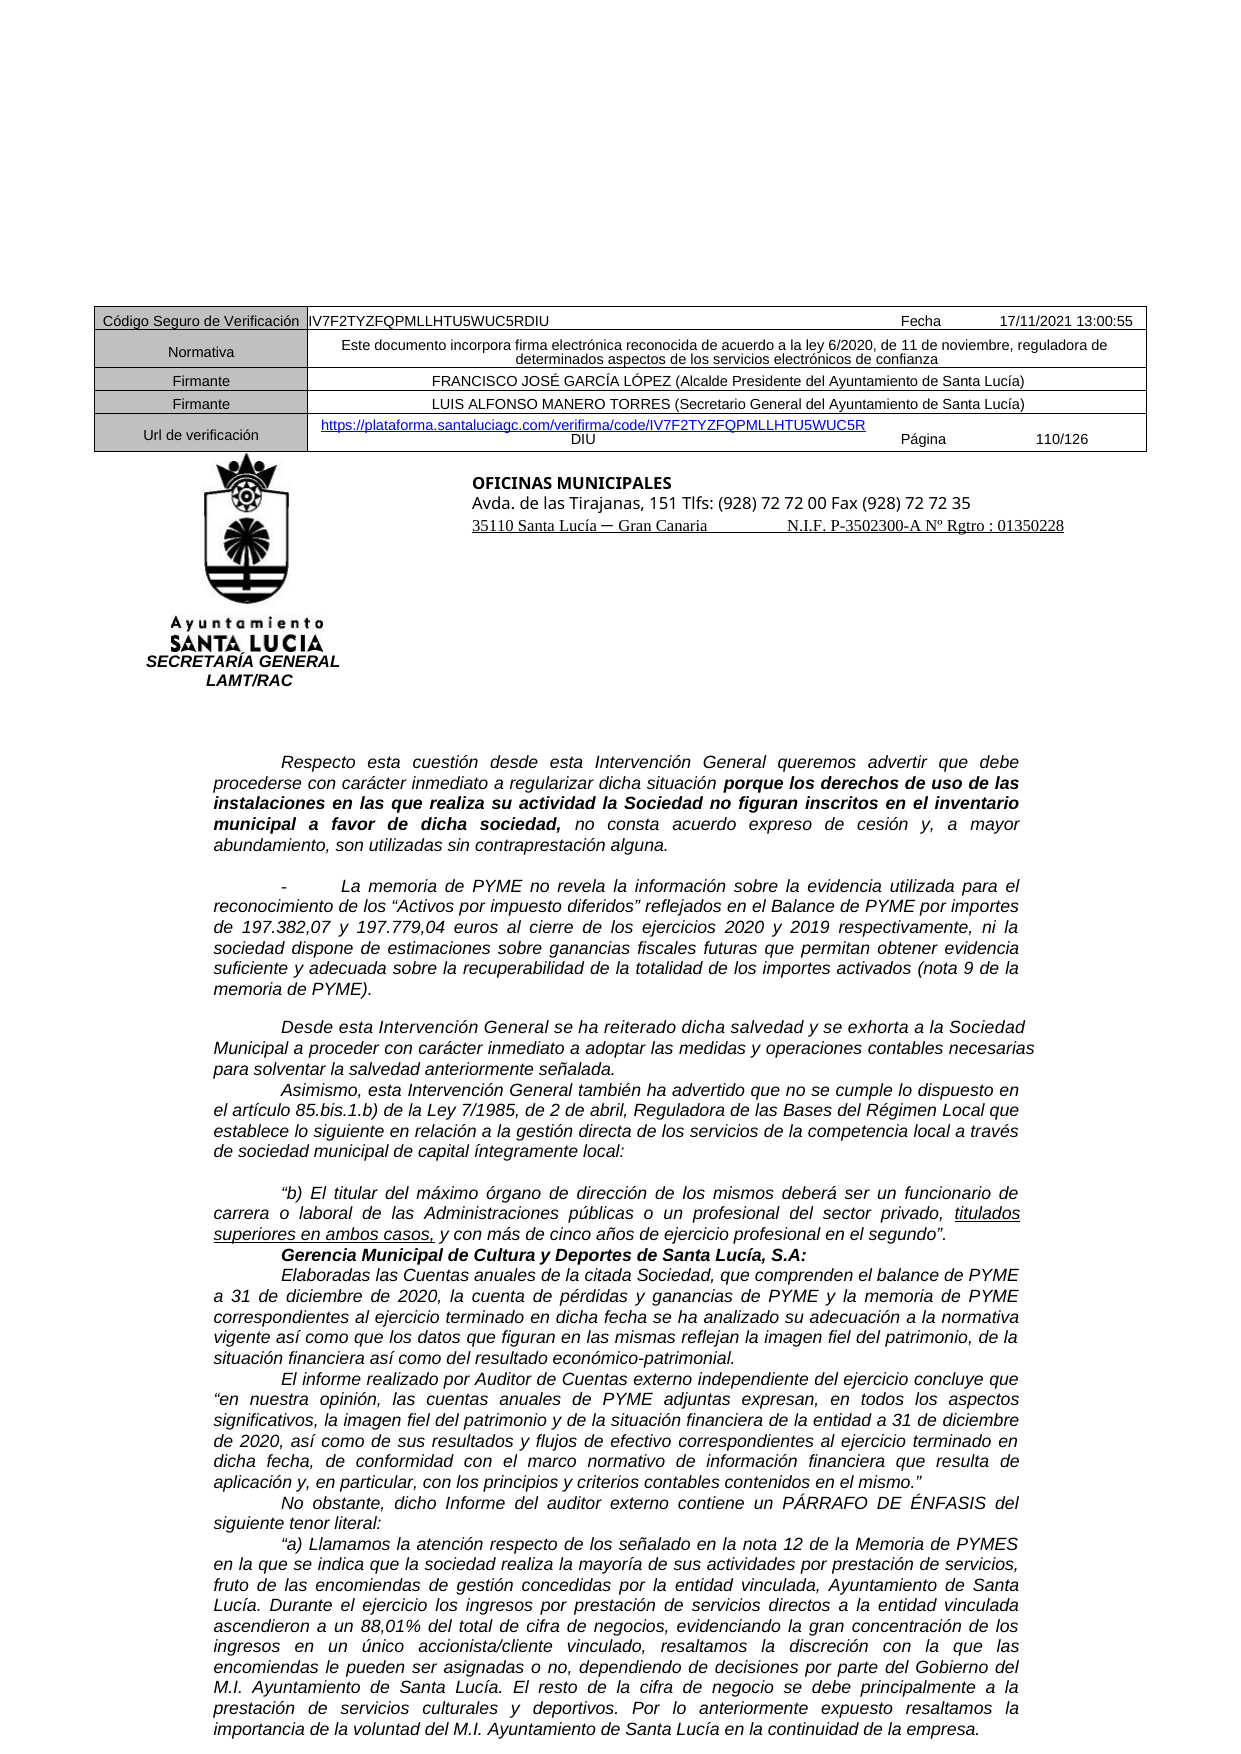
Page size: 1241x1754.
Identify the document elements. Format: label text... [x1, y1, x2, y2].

table_cell Firmante [95, 368, 307, 390]
table_cell Firmante [95, 391, 307, 413]
table_cell https://plataforma.santaluciagc.com/verifirma/code/IV7F2TYZFQPMLLHTU5WUC5R DIU Página 110/126 [308, 414, 1146, 451]
table_cell Este documento incorpora firma electrónica reconocida de acuerdo a la ley 6/2020, de 11 de noviembre, reguladora de determinados aspectos de los servicios electrónicos de confianza [308, 330, 1146, 367]
table_header IV7F2TYZFQPMLLHTU5WUC5RDIU Fecha 17/11/2021 13:00:55 [308, 307, 1146, 329]
text No obstante, dicho Informe del auditor externo contiene un PÁRRAFO DE ÉNFASIS del siguiente tenor literal: [213, 1493, 1020, 1534]
text Asimismo, esta Intervención General también ha advertido que no se cumple lo dispuesto en el artículo 85.bis.1.b) de la Ley 7/1985, de 2 de abril, Reguladora de las Bases del Régimen Local que establece lo siguiente en relación a la gestión directa de los servicios de la competencia local a través de sociedad municipal de capital íntegramente local: [213, 1079, 1020, 1162]
text Respecto esta cuestión desde esta Intervención General queremos advertir que debe procederse con carácter inmediato a regularizar dicha situación porque los derechos de uso de las instalaciones en las que realiza su actividad la Sociedad no figuran inscritos en el inventario municipal a favor de dicha sociedad, no consta acuerdo expreso de cesión y, a mayor abundamiento, son utilizadas sin contraprestación alguna. [213, 752, 1020, 855]
text El informe realizado por Auditor de Cuentas externo independiente del ejercicio concluye que “en nuestra opinión, las cuentas anuales de PYME adjuntas expresan, en todos los aspectos significativos, la imagen fiel del patrimonio y de la situación financiera de la entidad a 31 de diciembre de 2020, así como de sus resultados y flujos de efectivo correspondientes al ejercicio terminado en dicha fecha, de conformidad con el marco normativo de información financiera que resulta de aplicación y, en particular, con los principios y criterios contables contenidos en el mismo.” [213, 1369, 1020, 1492]
text “b) El titular del máximo órgano de dirección de los mismos deberá ser un funcionario de carrera o laboral de las Administraciones públicas o un profesional del sector privado, titulados superiores en ambos casos, y con más de cinco años de ejercicio profesional en el segundo”. [213, 1183, 1020, 1244]
text Gerencia Municipal de Cultura y Deportes de Santa Lucía, S.A: [281, 1245, 1148, 1265]
text Municipal a proceder con carácter inmediato a adoptar las medidas y operaciones contables necesarias para solventar la salvedad anteriormente señalada. [213, 1038, 1035, 1079]
table_cell FRANCISCO JOSÉ GARCÍA LÓPEZ (Alcalde Presidente del Ayuntamiento de Santa Lucía) [308, 368, 1146, 390]
table_header OFICINAS MUNICIPALES Avda. de las Tirajanas, 151 Tlfs: (928) 72 72 00 Fax (928) 72 72 35 35110 Santa Lucía – Gran Canaria N.I.F. P-3502300-A Nº Rgtro : 01350228 [344, 452, 1147, 652]
table_header Código Seguro de Verificación [95, 307, 307, 329]
text Elaboradas las Cuentas anuales de la citada Sociedad, que comprenden el balance de PYME a 31 de diciembre de 2020, la cuenta de pérdidas y ganancias de PYME y la memoria de PYME correspondientes al ejercicio terminado en dicha fecha se ha analizado su adecuación a la normativa vigente así como que los datos que figuran en las mismas reflejan la imagen fiel del patrimonio, de la situación financiera así como del resultado económico-patrimonial. [213, 1265, 1020, 1368]
picture [171, 453, 323, 652]
text Desde esta Intervención General se ha reiterado dicha salvedad y se exhorta a la Sociedad [281, 1017, 1148, 1038]
text “a) Llamamos la atención respecto de los señalado en la nota 12 de la Memoria de PYMES en la que se indica que la sociedad realiza la mayoría de sus actividades por prestación de servicios, fruto de las encomiendas de gestión concedidas por la entidad vinculada, Ayuntamiento de Santa Lucía. Durante el ejercicio los ingresos por prestación de servicios directos a la entidad vinculada ascendieron a un 88,01% del total de cifra de negocios, evidenciando la gran concentración de los ingresos en un único accionista/cliente vinculado, resaltamos la discreción con la que las encomiendas le pueden ser asignadas o no, dependiendo de decisiones por parte del Gobierno del M.I. Ayuntamiento de Santa Lucía. El resto de la cifra de negocio se debe principalmente a la prestación de servicios culturales y deportivos. Por lo anteriormente expuesto resaltamos la importancia de la voluntad del M.I. Ayuntamiento de Santa Lucía en la continuidad de la empresa. [213, 1534, 1020, 1739]
table_cell Url de verificación [95, 414, 307, 451]
table_cell Normativa [95, 330, 307, 367]
text - La memoria de PYME no revela la información sobre la evidencia utilizada para el reconocimiento de los “Activos por impuesto diferidos” reflejados en el Balance de PYME por importes de 197.382,07 y 197.779,04 euros al cierre de los ejercicios 2020 y 2019 respectivamente, ni la sociedad dispone de estimaciones sobre ganancias fiscales futuras que permitan obtener evidencia suficiente y adecuada sobre la recuperabilidad de la totalidad de los importes activados (nota 9 de la memoria de PYME). [213, 876, 1020, 999]
table_cell LUIS ALFONSO MANERO TORRES (Secretario General del Ayuntamiento de Santa Lucía) [308, 391, 1146, 413]
table_cell [344, 652, 1147, 691]
table_cell SECRETARÍA GENERAL LAMT/RAC [93, 652, 344, 691]
table_header [93, 452, 344, 652]
